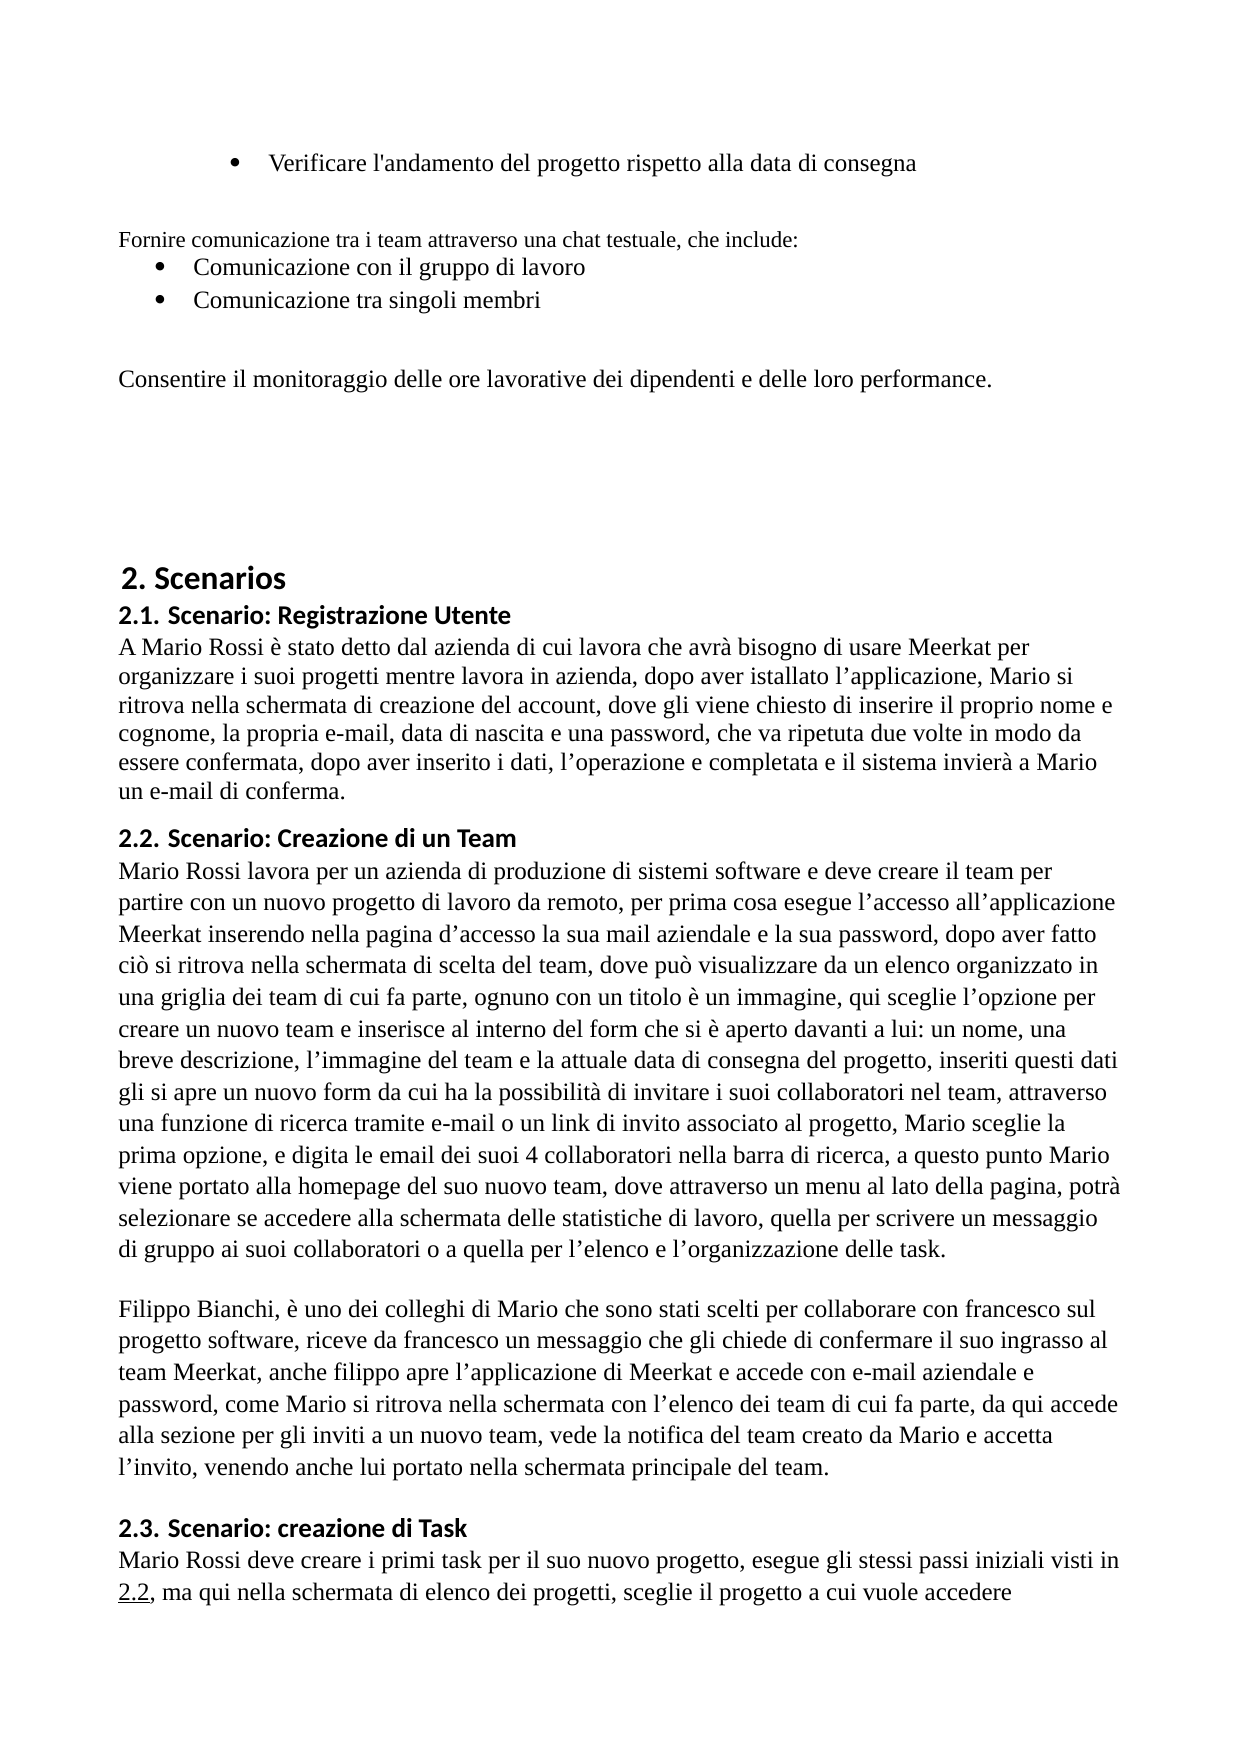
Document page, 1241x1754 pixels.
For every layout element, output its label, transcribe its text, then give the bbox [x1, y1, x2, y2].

text 2.1. Scenario: Registrazione Utente [118, 598, 1122, 631]
text Filippo Bianchi, è uno dei colleghi di Mario che sono stati scelti per collaborare con francesco sul progetto software, riceve da francesco un messaggio che gli chiede di confermare il suo ingrasso al team Meerkat, anche filippo apre l’applicazione di Meerkat e accede con e-mail aziendale e password, come Mario si ritrova nella schermata con l’elenco dei team di cui fa parte, da qui accede alla sezione per gli inviti a un nuovo team, vede la notifica del team creato da Mario e accetta l’invito, venendo anche lui portato nella schermata principale del team. [118, 1294, 1122, 1481]
text 2.3. Scenario: creazione di Task [118, 1511, 1122, 1544]
list Comunicazione con il gruppo di lavoro [156, 252, 1122, 281]
list Verificare l'andamento del progetto rispetto alla data di consegna [231, 148, 1122, 176]
text 2. Scenarios [121, 557, 1122, 598]
text A Mario Rossi è stato detto dal azienda di cui lavora che avrà bisogno di usare Meerkat per organizzare i suoi progetti mentre lavora in azienda, dopo aver istallato l’applicazione, Mario si ritrova nella schermata di creazione del account, dove gli viene chiesto di inserire il proprio nome e cognome, la propria e-mail, data di nascita e una password, che va ripetuta due volte in modo da essere confermata, dopo aver inserito i dati, l’operazione e completata e il sistema invierà a Mario un e-mail di conferma. [118, 632, 1122, 805]
text Mario Rossi lavora per un azienda di produzione di sistemi software e deve creare il team per partire con un nuovo progetto di lavoro da remoto, per prima cosa esegue l’accesso all’applicazione Meerkat inserendo nella pagina d’accesso la sua mail aziendale e la sua password, dopo aver fatto ciò si ritrova nella schermata di scelta del team, dove può visualizzare da un elenco organizzato in una griglia dei team di cui fa parte, ognuno con un titolo è un immagine, qui sceglie l’opzione per creare un nuovo team e inserisce al interno del form che si è aperto davanti a lui: un nome, una breve descrizione, l’immagine del team e la attuale data di consegna del progetto, inseriti questi dati gli si apre un nuovo form da cui ha la possibilità di invitare i suoi collaboratori nel team, attraverso una funzione di ricerca tramite e-mail o un link di invito associato al progetto, Mario sceglie la prima opzione, e digita le email dei suoi 4 collaboratori nella barra di ricerca, a questo punto Mario viene portato alla homepage del suo nuovo team, dove attraverso un menu al lato della pagina, potrà selezionare se accedere alla schermata delle statistiche di lavoro, quella per scrivere un messaggio di gruppo ai suoi collaboratori o a quella per l’elenco e l’organizzazione delle task. [118, 856, 1122, 1263]
text Fornire comunicazione tra i team attraverso una chat testuale, che include: [118, 226, 1122, 252]
text 2.2. Scenario: Creazione di un Team [118, 821, 1122, 854]
list Comunicazione tra singoli membri [156, 285, 1122, 314]
text Mario Rossi deve creare i primi task per il suo nuovo progetto, esegue gli stessi passi iniziali visti in 2.2, ma qui nella schermata di elenco dei progetti, sceglie il progetto a cui vuole accedere [118, 1546, 1122, 1606]
text Consentire il monitoraggio delle ore lavorative dei dipendenti e delle loro performance. [118, 364, 1122, 393]
